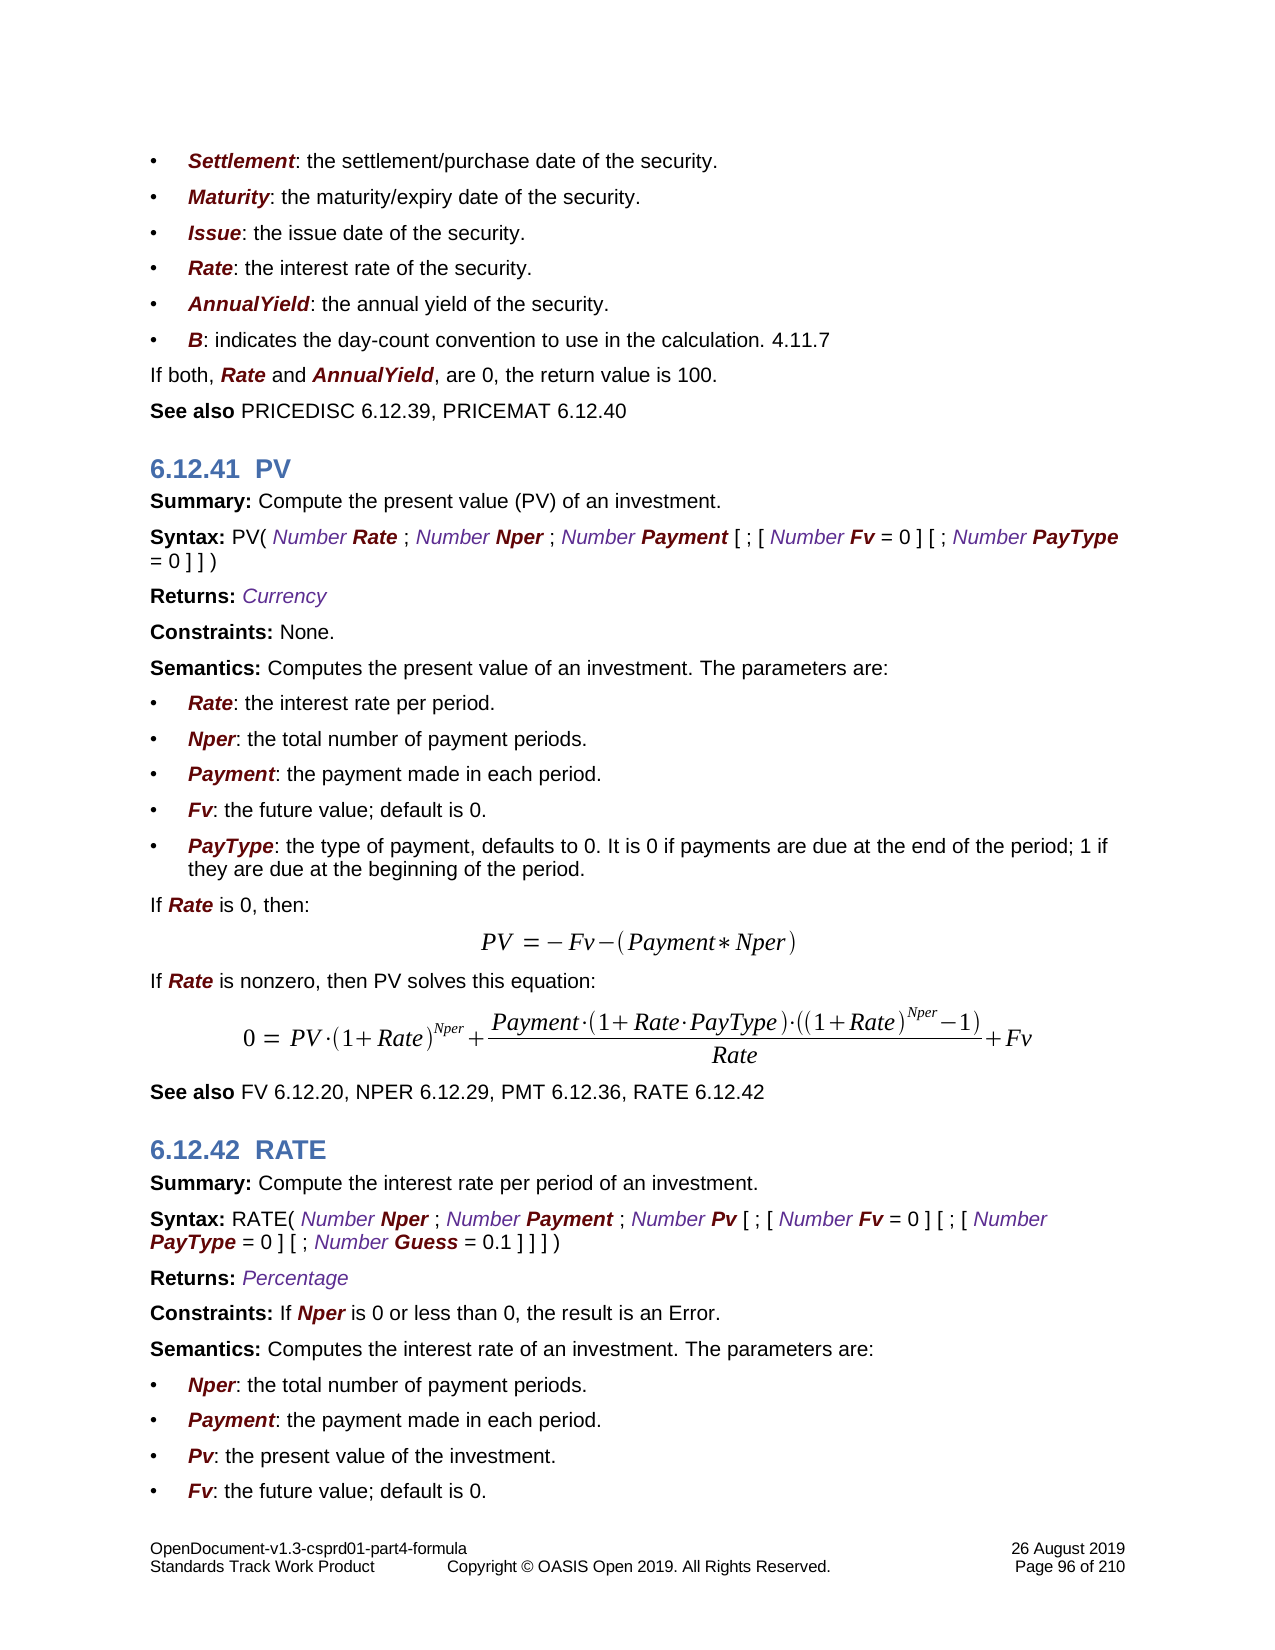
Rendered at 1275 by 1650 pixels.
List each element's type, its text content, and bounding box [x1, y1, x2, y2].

text Summary: Compute the present value (PV) of an investment. [150, 490, 1125, 513]
text Constraints: If Nper is 0 or less than 0, the result is an Error. [150, 1302, 1125, 1325]
list Nper: the total number of payment periods. [150, 727, 1125, 751]
text Syntax: PV( Number Rate ; Number Nper ; Number Payment [ ; [ Number Fv = 0 ] [ ; Number PayType = 0 ] ] ) [150, 526, 1125, 573]
list Nper: the total number of payment periods. [150, 1373, 1125, 1397]
text Constraints: None. [150, 620, 1125, 644]
text Returns: Currency [150, 585, 1125, 608]
text If Rate is 0, then: [150, 893, 1125, 917]
list Rate: the interest rate per period. [150, 692, 1125, 715]
list Payment: the payment made in each period. [150, 763, 1125, 786]
text Syntax: RATE( Number Nper ; Number Payment ; Number Pv [ ; [ Number Fv = 0 ] [ ; [ Number PayType = 0 ] [ ; Number Guess = 0.1 ] ] ] ) [150, 1207, 1125, 1254]
list Settlement: the settlement/purchase date of the security. [150, 150, 1125, 173]
text Returns: Percentage [150, 1266, 1125, 1290]
list PayType: the type of payment, defaults to 0. It is 0 if payments are due at the end of the period; 1 if they are due at the beginning of the period. [150, 834, 1125, 881]
text Semantics: Computes the interest rate of an investment. The parameters are: [150, 1337, 1125, 1361]
list Pv: the present value of the investment. [150, 1444, 1125, 1468]
list AnnualYield: the annual yield of the security. [150, 292, 1125, 316]
text Summary: Compute the interest rate per period of an investment. [150, 1171, 1125, 1195]
subtitle RATE [150, 1135, 1125, 1165]
subtitle PV [150, 454, 1125, 484]
list Payment: the payment made in each period. [150, 1409, 1125, 1432]
list Fv: the future value; default is 0. [150, 798, 1125, 822]
text Semantics: Computes the present value of an investment. The parameters are: [150, 656, 1125, 679]
list Issue: the issue date of the security. [150, 221, 1125, 245]
list Rate: the interest rate of the security. [150, 257, 1125, 280]
list Maturity: the maturity/expiry date of the security. [150, 186, 1125, 209]
text See also PRICEDISC 6.12.39, PRICEMAT 6.12.40 [150, 399, 1125, 423]
list Fv: the future value; default is 0. [150, 1480, 1125, 1503]
list If both, Rate and AnnualYield, are 0, the return value is 100. [150, 364, 1125, 387]
text See also FV 6.12.20, NPER 6.12.29, PMT 6.12.36, RATE 6.12.42 [150, 1081, 1125, 1104]
list B: indicates the day-count convention to use in the calculation. 4.11.7 [150, 328, 1125, 352]
text If Rate is nonzero, then PV solves this equation: [150, 969, 1125, 993]
